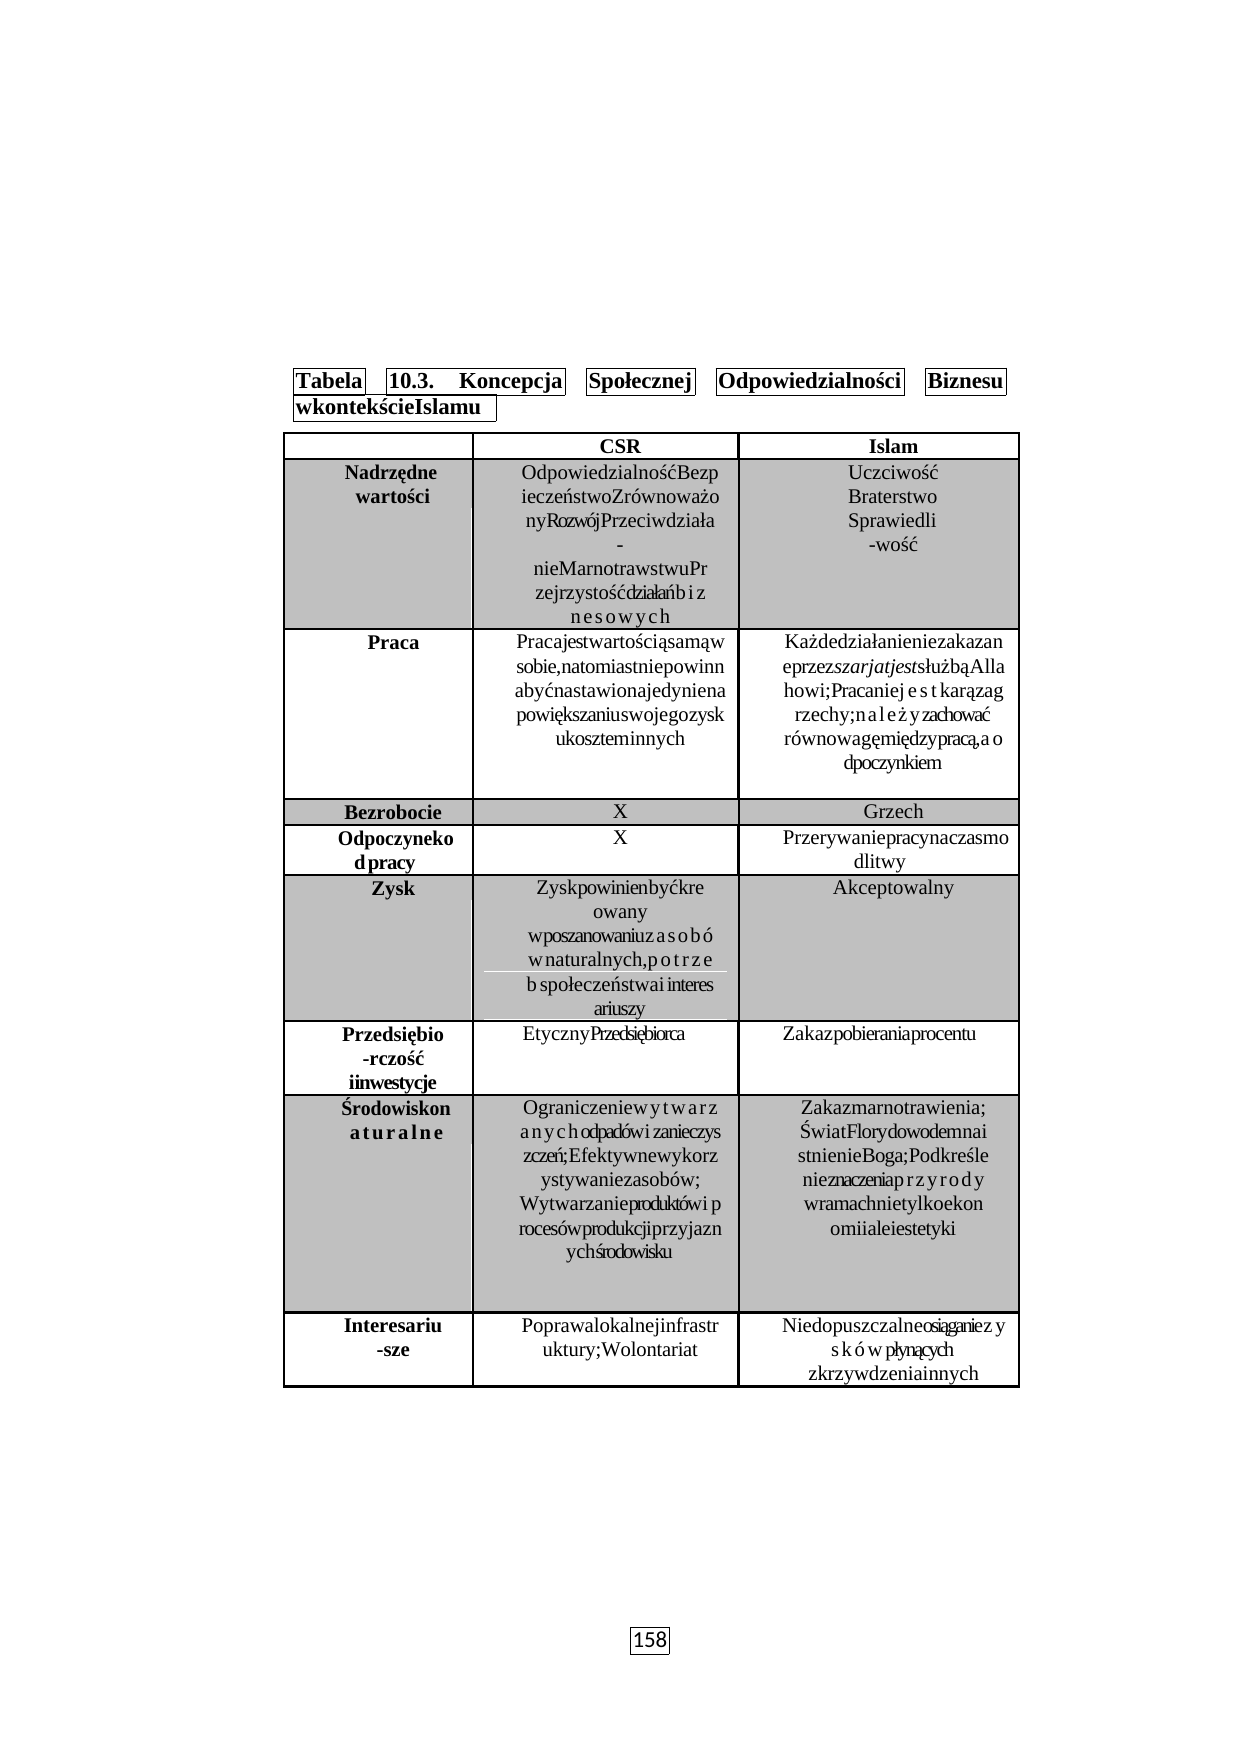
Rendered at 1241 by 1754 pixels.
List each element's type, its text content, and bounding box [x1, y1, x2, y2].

text Akceptowalny [833, 876, 1019, 899]
text iinwestycje [340, 1069, 446, 1094]
text Praca [367, 630, 473, 654]
text równowagęmiędzypracą,aodpoczynkiem [784, 726, 1003, 774]
text Grzech [781, 800, 1006, 823]
text Odpowiedzialności [718, 369, 904, 393]
text zkrzywdzeniainnych [781, 1361, 1006, 1385]
text Bezrobocie [344, 800, 473, 824]
text Tabela [295, 369, 365, 393]
text Pracajestwartościąsamąwsobie,natomiastniepowinnabyćnastawionajedynienapowiększaniuswojegozyskukoszteminnych [514, 630, 727, 750]
text UczciwośćBraterstwoSprawiedli [848, 460, 939, 532]
text Zysk [371, 876, 473, 900]
text Zyskpowinienbyćkreowany [532, 876, 708, 923]
text Interesariu [342, 1314, 444, 1337]
text Wytwarzanieproduktówiprocesówprodukcjiprzyjaznychśrodowisku [518, 1191, 723, 1263]
text Islam [781, 434, 1006, 458]
text -nieMarnotrawstwuPrzejrzystośćdziałańbiznesowych [531, 532, 708, 628]
text -sze [342, 1337, 445, 1361]
text Nadrzędnewartości [344, 460, 442, 508]
text Zakazpobieraniaprocentu [782, 1022, 1019, 1045]
text Niedopuszczalneosiąganiezyskówpłynących [779, 1314, 1008, 1361]
text X [536, 826, 705, 849]
text Poprawalokalnejinfrastruktury;Wolontariat [517, 1314, 723, 1361]
text X [536, 800, 705, 823]
text Przerywaniepracynaczasmodlitwy [783, 826, 1019, 873]
text Środowiskonaturalne [341, 1096, 463, 1144]
text 10.3. Koncepcja [388, 369, 565, 393]
text Biznesu [927, 369, 1006, 393]
text Ograniczeniewytwarzanychodpadówizanieczyszczeń;Efektywnewykorzystywaniezasobów; [518, 1096, 722, 1191]
text wramachnietylkoekonomiialeiestetyki [799, 1191, 988, 1239]
text Zakazmarnotrawienia;ŚwiatFlorydowodemnaistnienieBoga;Podkreślenieznaczeniaprzyrody [796, 1096, 991, 1191]
text CSR [536, 434, 705, 458]
text KażdedziałanieniezakazaneprzezszarjatjestsłużbąAllahowi;Pracaniejestkarązagrzechy;należyzachować [782, 630, 1005, 726]
text wkontekścieIslamu [295, 395, 496, 419]
text -rczość [342, 1046, 445, 1069]
text 158 [632, 1628, 669, 1652]
text Odpoczynekodpracy [338, 826, 463, 874]
text Przedsiębio [339, 1022, 446, 1046]
text OdpowiedzialnośćBezpieczeństwoZrównoważonyRozwójPrzeciwdziała [520, 460, 720, 532]
text Społecznej [588, 369, 694, 393]
text -wość [781, 532, 1006, 556]
text EtycznyPrzedsiębiorca [522, 1022, 738, 1045]
text wposzanowaniuzasobównaturalnych,potrzebspołeczeństwaiinteresariuszy [526, 923, 714, 1019]
